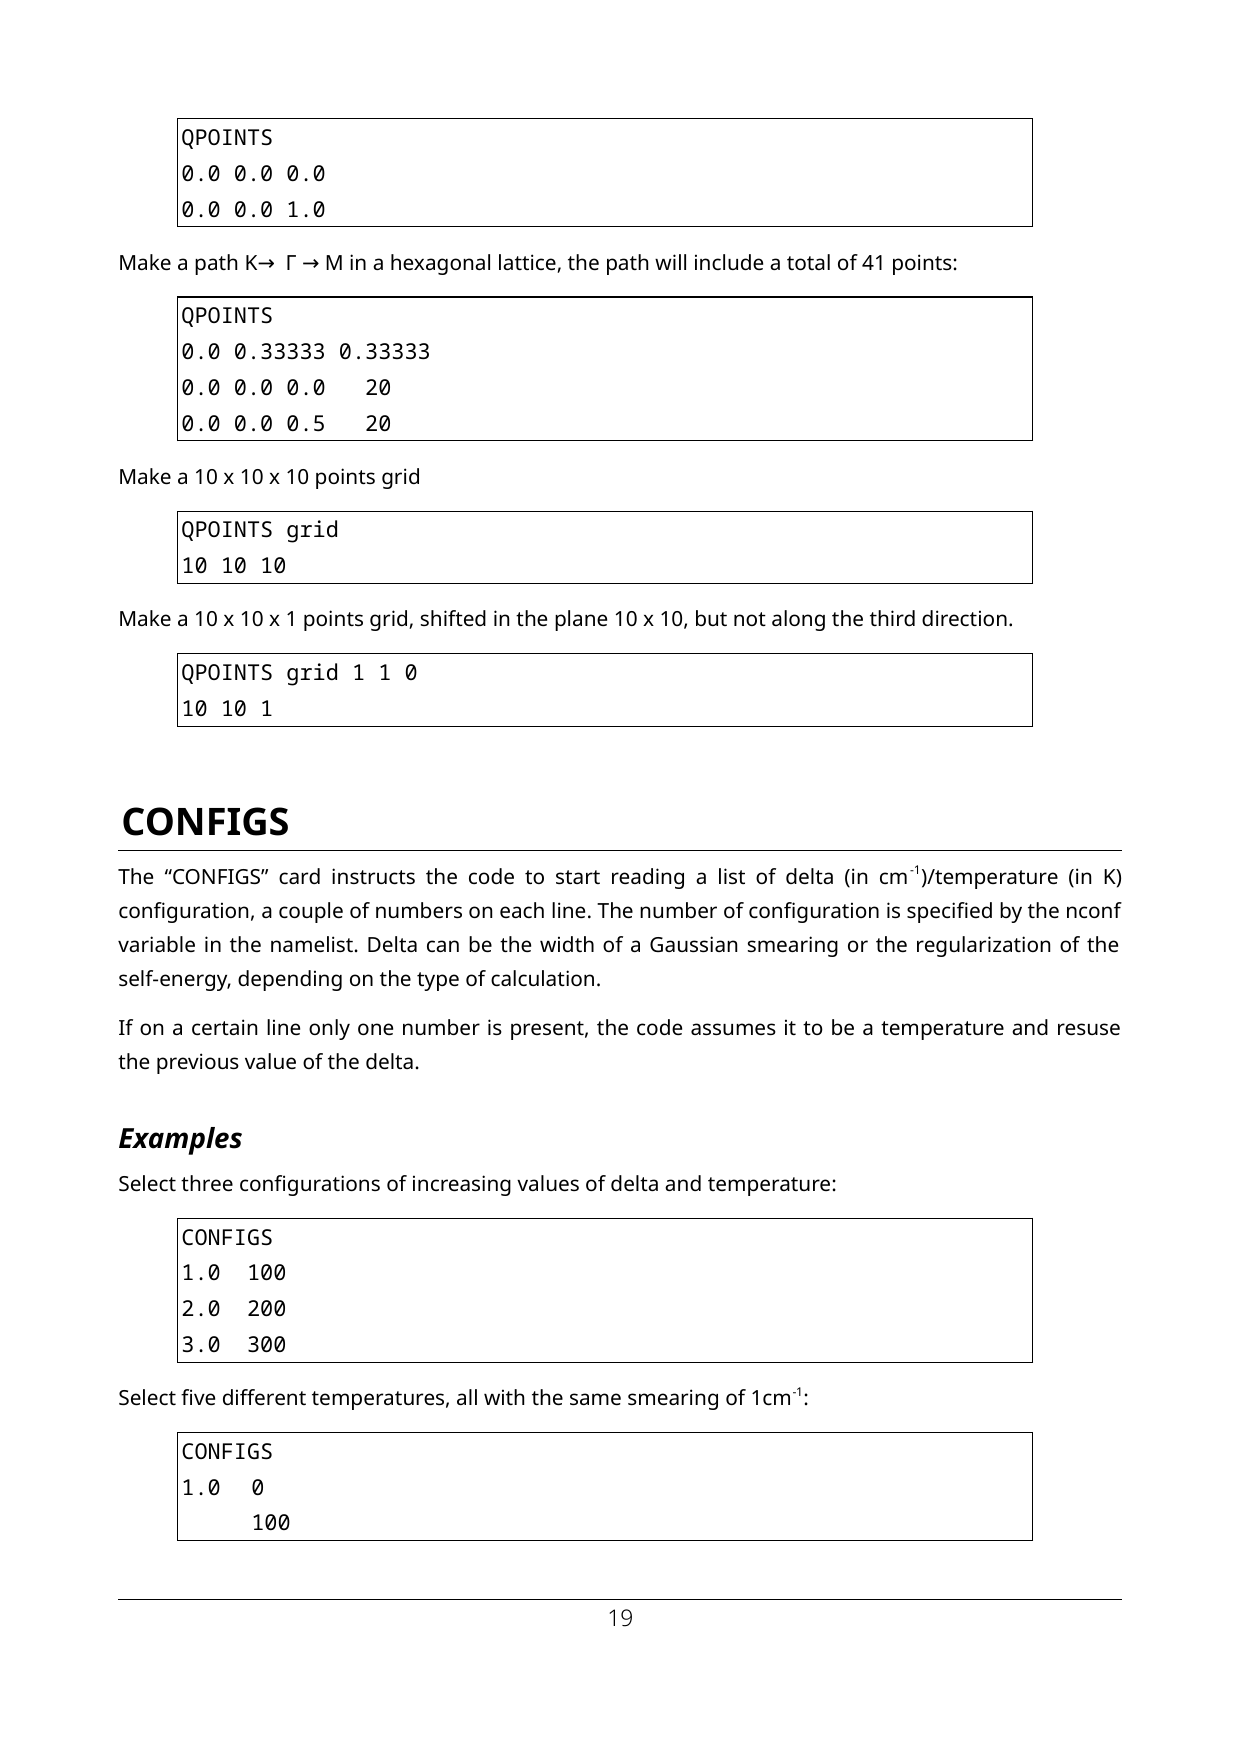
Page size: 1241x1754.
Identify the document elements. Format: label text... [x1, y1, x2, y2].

text CONFIGS 1.0 0 100 [178, 1433, 1032, 1540]
text Make a 10 x 10 x 10 points grid [118, 462, 1122, 490]
text Select three configurations of increasing values of delta and temperature: [118, 1169, 1122, 1197]
text Select five different temperatures, all with the same smearing of 1cm-1: [118, 1383, 1122, 1412]
text Make a 10 x 10 x 1 points grid, shifted in the plane 10 x 10, but not along the third direction. [118, 604, 1122, 633]
subtitle CONFIGS [118, 792, 1122, 850]
text QPOINTS 0.0 0.33333 0.33333 0.0 0.0 0.0 20 0.0 0.0 0.5 20 [178, 298, 1032, 440]
text The “CONFIGS” card instructs the code to start reading a list of delta (in cm-1)/temperature (in K) configuration, a couple of numbers on each line. The number of configuration is specified by the nconf variable in the namelist. Delta can be the width of a Gaussian smearing or the regularization of the self-energy, depending on the type of calculation. [118, 862, 1122, 992]
text Make a path K→ Γ → M in a hexagonal lattice, the path will include a total of 41 points: [118, 248, 1122, 276]
text QPOINTS grid 1 1 0 10 10 1 [178, 654, 1032, 726]
text CONFIGS 1.0 100 2.0 200 3.0 300 [178, 1219, 1032, 1362]
text QPOINTS grid 10 10 10 [178, 512, 1032, 583]
text QPOINTS 0.0 0.0 0.0 0.0 0.0 1.0 [178, 119, 1032, 226]
subtitle Examples [118, 1119, 1122, 1157]
text If on a certain line only one number is present, the code assumes it to be a temperature and resuse the previous value of the delta. [118, 1013, 1122, 1075]
